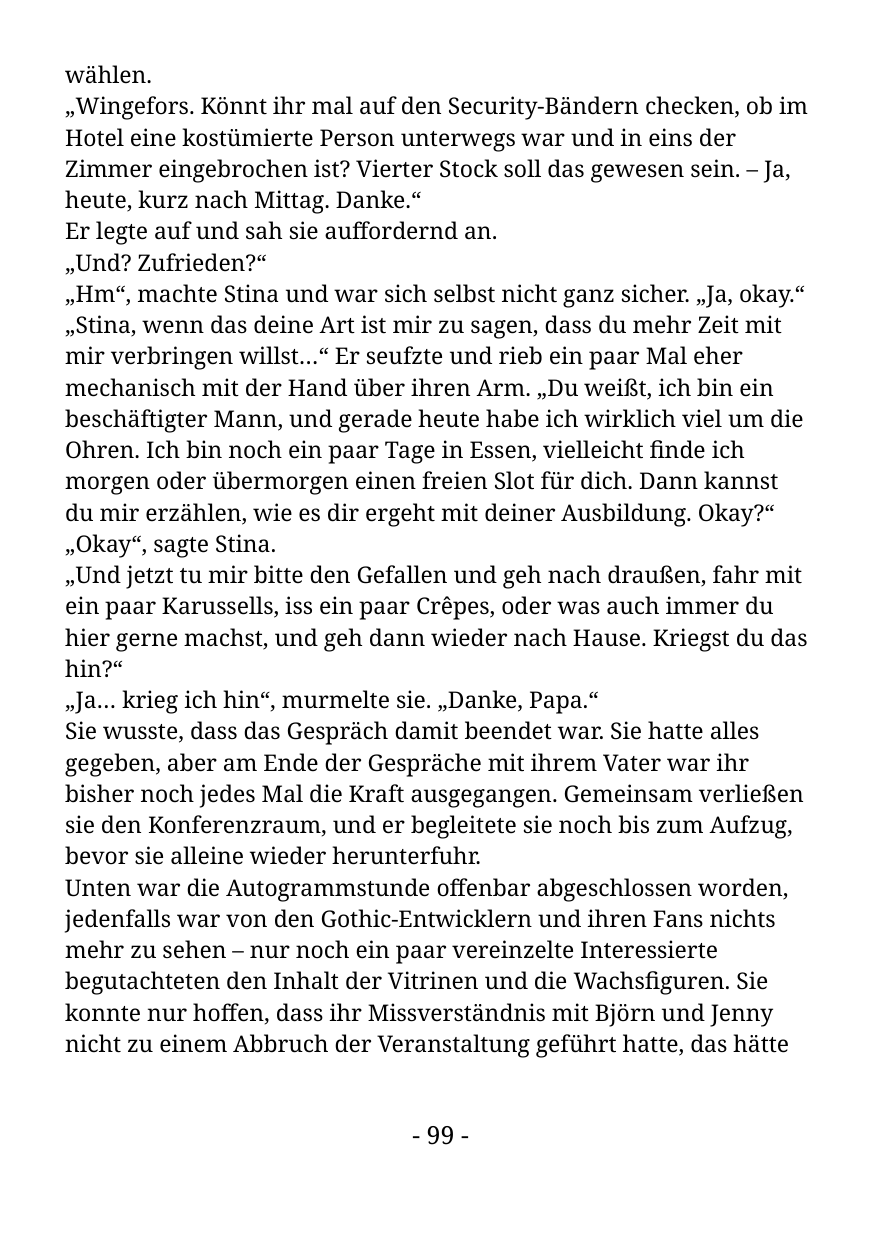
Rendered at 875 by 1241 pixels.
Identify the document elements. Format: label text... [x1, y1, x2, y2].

text wählen. „Wingefors. Könnt ihr mal auf den Security-Bändern checken, ob im Hotel eine kostümierte Person unterwegs war und in eins der Zimmer eingebrochen ist? Vierter Stock soll das gewesen sein. – Ja, heute, kurz nach Mittag. Danke.“ Er legte auf und sah sie auffordernd an. „Und? Zufrieden?“ „Hm“, machte Stina und war sich selbst nicht ganz sicher. „Ja, okay.“ „Stina, wenn das deine Art ist mir zu sagen, dass du mehr Zeit mit mir verbringen willst…“ Er seufzte und rieb ein paar Mal eher mechanisch mit der Hand über ihren Arm. „Du weißt, ich bin ein beschäftigter Mann, und gerade heute habe ich wirklich viel um die Ohren. Ich bin noch ein paar Tage in Essen, vielleicht finde ich morgen oder übermorgen einen freien Slot für dich. Dann kannst du mir erzählen, wie es dir ergeht mit deiner Ausbildung. Okay?“ „Okay“, sagte Stina. „Und jetzt tu mir bitte den Gefallen und geh nach draußen, fahr mit ein paar Karussells, iss ein paar Crêpes, oder was auch immer du hier gerne machst, und geh dann wieder nach Hause. Kriegst du das hin?“ „Ja… krieg ich hin“, murmelte sie. „Danke, Papa.“ Sie wusste, dass das Gespräch damit beendet war. Sie hatte alles gegeben, aber am Ende der Gespräche mit ihrem Vater war ihr bisher noch jedes Mal die Kraft ausgegangen. Gemeinsam verließen sie den Konferenzraum, und er begleitete sie noch bis zum Aufzug, bevor sie alleine wieder herunterfuhr. Unten war die Autogrammstunde offenbar abgeschlossen worden, jedenfalls war von den Gothic-Entwicklern und ihren Fans nichts mehr zu sehen – nur noch ein paar vereinzelte Interessierte begutachteten den Inhalt der Vitrinen und die Wachsfiguren. Sie konnte nur hoffen, dass ihr Missverständnis mit Björn und Jenny nicht zu einem Abbruch der Veranstaltung geführt hatte, das hätte [65, 59, 809, 1059]
